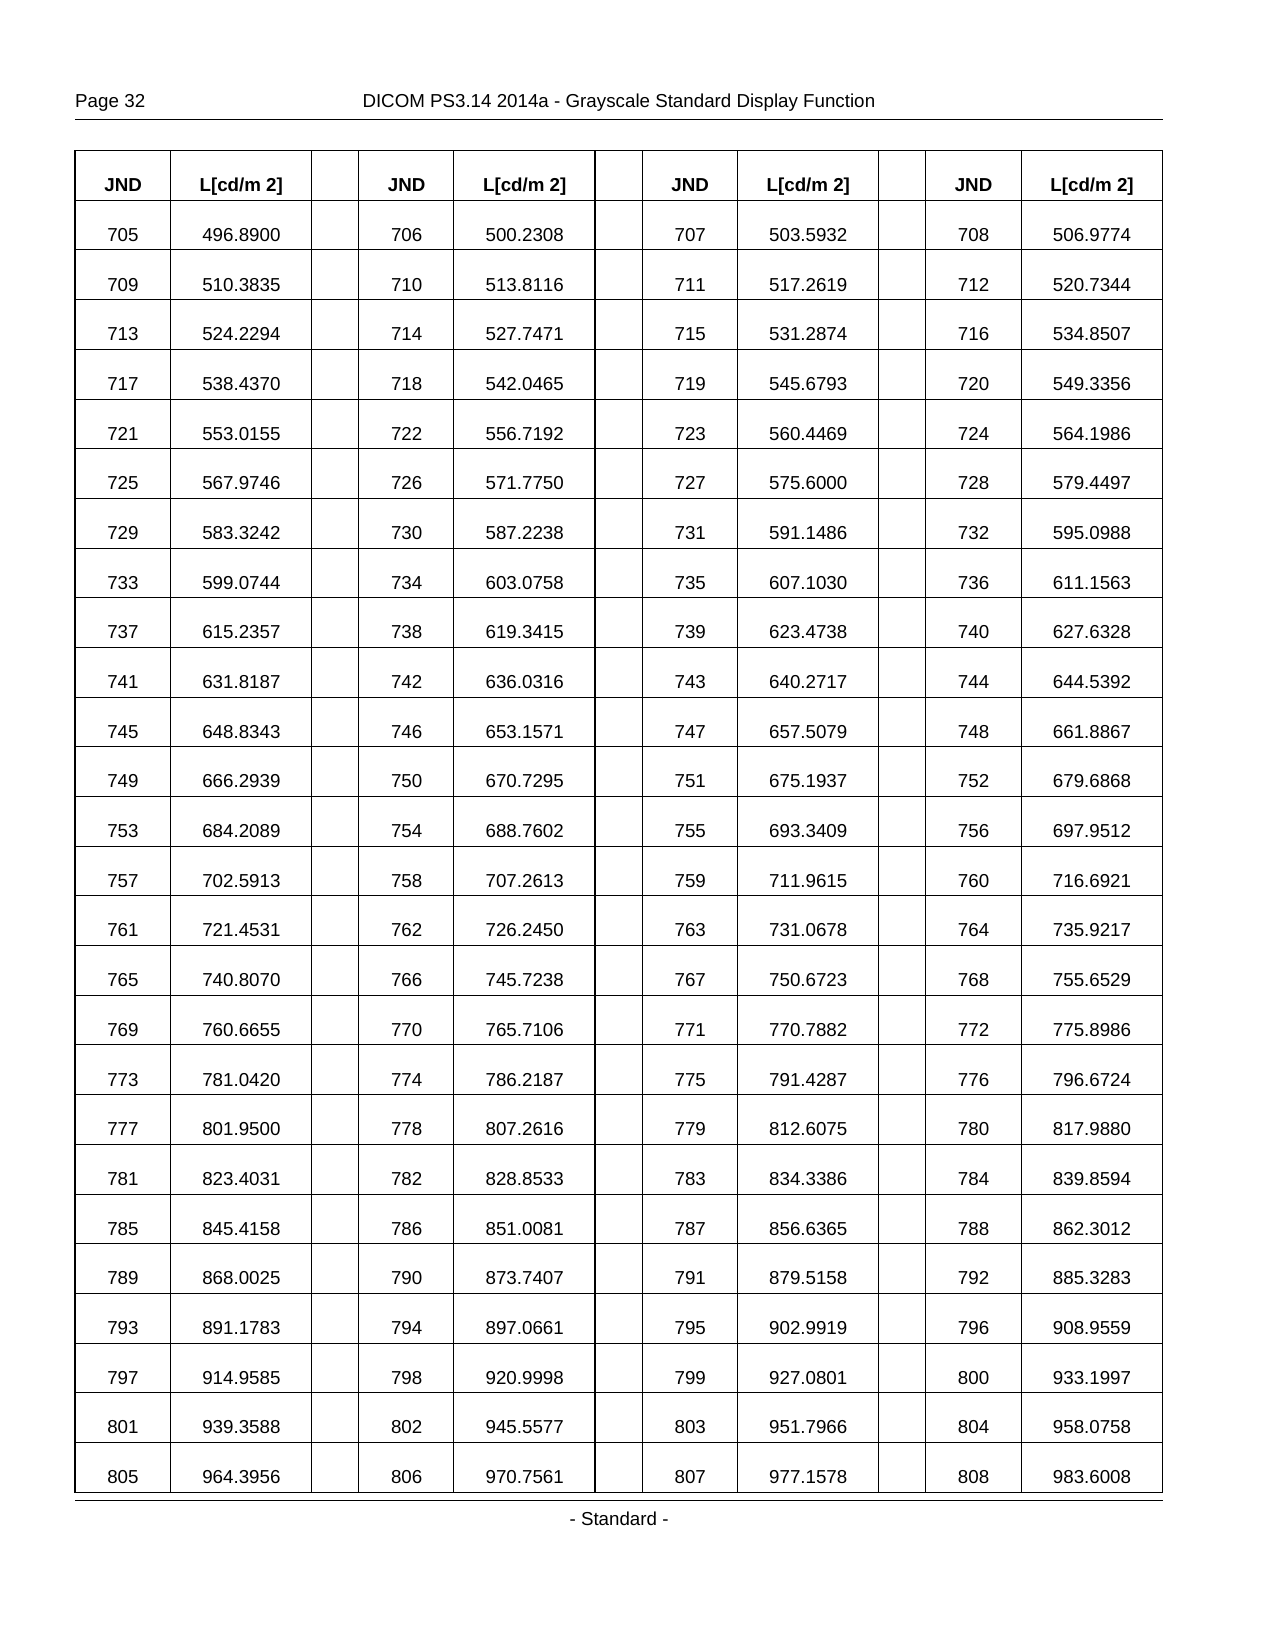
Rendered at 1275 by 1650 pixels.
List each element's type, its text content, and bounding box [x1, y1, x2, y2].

table_cell 851.0081 [454, 1195, 594, 1243]
table_cell 914.9585 [171, 1344, 311, 1392]
table_cell 791.4287 [738, 1045, 878, 1094]
table_cell 631.8187 [171, 648, 311, 697]
table_cell 661.8867 [1022, 698, 1162, 746]
table_cell 765 [76, 946, 170, 995]
table_cell [879, 400, 925, 448]
table_cell 785 [76, 1195, 170, 1243]
table_cell [312, 1095, 358, 1144]
table_cell 970.7561 [454, 1443, 594, 1492]
table_cell 611.1563 [1022, 549, 1162, 597]
table_cell 717 [76, 350, 170, 398]
table_cell [596, 1045, 642, 1094]
table_cell [312, 250, 358, 299]
table_cell 729 [76, 499, 170, 547]
table_cell 781 [76, 1145, 170, 1193]
table_cell 771 [643, 996, 737, 1044]
table_cell 752 [926, 747, 1021, 796]
table_cell 885.3283 [1022, 1244, 1162, 1293]
table_cell 777 [76, 1095, 170, 1144]
table_cell [596, 201, 642, 249]
table_cell 750 [359, 747, 453, 796]
table_cell [312, 300, 358, 349]
table_cell 731 [643, 499, 737, 547]
table_cell 764 [926, 896, 1021, 945]
table_cell [596, 896, 642, 945]
table_cell [879, 698, 925, 746]
table_cell [596, 1344, 642, 1392]
table_cell 879.5158 [738, 1244, 878, 1293]
table_cell [312, 1294, 358, 1342]
table_cell [879, 1095, 925, 1144]
table_cell 758 [359, 847, 453, 895]
table_cell 862.3012 [1022, 1195, 1162, 1243]
table_cell 648.8343 [171, 698, 311, 746]
table_cell 806 [359, 1443, 453, 1492]
table_cell 748 [926, 698, 1021, 746]
table_cell 684.2089 [171, 797, 311, 846]
table_cell [312, 201, 358, 249]
table_cell 983.6008 [1022, 1443, 1162, 1492]
table_cell 868.0025 [171, 1244, 311, 1293]
table_cell 603.0758 [454, 549, 594, 597]
table_cell [596, 1443, 642, 1492]
table_cell 796 [926, 1294, 1021, 1342]
table_cell [596, 598, 642, 647]
table_cell 496.8900 [171, 201, 311, 249]
table_cell 745.7238 [454, 946, 594, 995]
table_cell 751 [643, 747, 737, 796]
table_cell 743 [643, 648, 737, 697]
table_cell 735.9217 [1022, 896, 1162, 945]
table_cell [312, 797, 358, 846]
table_cell 839.8594 [1022, 1145, 1162, 1193]
table_cell [596, 698, 642, 746]
table_cell [312, 1195, 358, 1243]
table_cell 773 [76, 1045, 170, 1094]
table_cell 727 [643, 449, 737, 498]
table_cell 545.6793 [738, 350, 878, 398]
table_cell 873.7407 [454, 1244, 594, 1293]
table_cell 571.7750 [454, 449, 594, 498]
table_header L[cd/m 2] [171, 151, 311, 200]
table_cell 739 [643, 598, 737, 647]
table_cell 742 [359, 648, 453, 697]
table_cell 710 [359, 250, 453, 299]
table_header [879, 151, 925, 200]
table_cell 531.2874 [738, 300, 878, 349]
table_cell 724 [926, 400, 1021, 448]
table_cell [596, 449, 642, 498]
table_cell 538.4370 [171, 350, 311, 398]
table_cell 732 [926, 499, 1021, 547]
table_cell 798 [359, 1344, 453, 1392]
table_cell 746 [359, 698, 453, 746]
table_cell 753 [76, 797, 170, 846]
table_cell 636.0316 [454, 648, 594, 697]
table_cell [596, 350, 642, 398]
table_cell 755 [643, 797, 737, 846]
table_cell 902.9919 [738, 1294, 878, 1342]
table_cell 736 [926, 549, 1021, 597]
table_cell 770.7882 [738, 996, 878, 1044]
table_cell [312, 648, 358, 697]
table_cell 775.8986 [1022, 996, 1162, 1044]
table_cell 579.4497 [1022, 449, 1162, 498]
table_cell 575.6000 [738, 449, 878, 498]
table_cell 856.6365 [738, 1195, 878, 1243]
table_cell 951.7966 [738, 1393, 878, 1442]
table_cell 779 [643, 1095, 737, 1144]
table_cell [879, 1195, 925, 1243]
table_cell 845.4158 [171, 1195, 311, 1243]
table_cell 793 [76, 1294, 170, 1342]
table_cell 738 [359, 598, 453, 647]
table_cell 823.4031 [171, 1145, 311, 1193]
table_cell [596, 1095, 642, 1144]
table_cell [879, 747, 925, 796]
table_cell 765.7106 [454, 996, 594, 1044]
table_cell [879, 598, 925, 647]
table_cell 534.8507 [1022, 300, 1162, 349]
table_cell 707.2613 [454, 847, 594, 895]
table_cell 708 [926, 201, 1021, 249]
table_cell 666.2939 [171, 747, 311, 796]
table_cell [879, 1344, 925, 1392]
table_header JND [359, 151, 453, 200]
table_cell [312, 698, 358, 746]
table_cell 707 [643, 201, 737, 249]
table_cell 711 [643, 250, 737, 299]
table_cell 723 [643, 400, 737, 448]
table_header JND [643, 151, 737, 200]
table_cell [596, 1294, 642, 1342]
table_cell 728 [926, 449, 1021, 498]
table_cell 599.0744 [171, 549, 311, 597]
table_cell [879, 250, 925, 299]
table_cell 808 [926, 1443, 1021, 1492]
table_cell [879, 1045, 925, 1094]
table_cell 715 [643, 300, 737, 349]
table_cell 619.3415 [454, 598, 594, 647]
table_cell [596, 1195, 642, 1243]
table_cell 791 [643, 1244, 737, 1293]
table_cell 587.2238 [454, 499, 594, 547]
table_cell 500.2308 [454, 201, 594, 249]
table_cell 803 [643, 1393, 737, 1442]
table_cell 719 [643, 350, 737, 398]
table_cell 807 [643, 1443, 737, 1492]
table_cell 801.9500 [171, 1095, 311, 1144]
table_cell [596, 400, 642, 448]
table_cell 513.8116 [454, 250, 594, 299]
table_cell 794 [359, 1294, 453, 1342]
table_cell 788 [926, 1195, 1021, 1243]
table_cell 720 [926, 350, 1021, 398]
table_cell 767 [643, 946, 737, 995]
table_cell 670.7295 [454, 747, 594, 796]
table_cell [879, 1145, 925, 1193]
table_cell 897.0661 [454, 1294, 594, 1342]
table_cell [312, 1045, 358, 1094]
table_cell 800 [926, 1344, 1021, 1392]
table_cell [879, 201, 925, 249]
table_cell 759 [643, 847, 737, 895]
table_cell 778 [359, 1095, 453, 1144]
table_cell 697.9512 [1022, 797, 1162, 846]
table_cell 640.2717 [738, 648, 878, 697]
table_cell 644.5392 [1022, 648, 1162, 697]
table_cell 769 [76, 996, 170, 1044]
table_cell 564.1986 [1022, 400, 1162, 448]
table_cell [596, 946, 642, 995]
table_header JND [76, 151, 170, 200]
table_cell [312, 1145, 358, 1193]
table_header L[cd/m 2] [738, 151, 878, 200]
table_cell 812.6075 [738, 1095, 878, 1144]
table_cell 817.9880 [1022, 1095, 1162, 1144]
table_cell [312, 1393, 358, 1442]
table_cell 772 [926, 996, 1021, 1044]
table_cell 734 [359, 549, 453, 597]
table_cell [596, 1244, 642, 1293]
table_cell 714 [359, 300, 453, 349]
table_cell [879, 1443, 925, 1492]
table_cell 679.6868 [1022, 747, 1162, 796]
table_cell [879, 1393, 925, 1442]
table_cell [596, 300, 642, 349]
table_cell 653.1571 [454, 698, 594, 746]
table_cell 741 [76, 648, 170, 697]
table_cell 524.2294 [171, 300, 311, 349]
table_cell 775 [643, 1045, 737, 1094]
table_cell 770 [359, 996, 453, 1044]
table_cell [879, 549, 925, 597]
table_cell 722 [359, 400, 453, 448]
table_cell 595.0988 [1022, 499, 1162, 547]
table_cell [596, 499, 642, 547]
table_cell [879, 1294, 925, 1342]
table_cell 802 [359, 1393, 453, 1442]
table_cell 527.7471 [454, 300, 594, 349]
table_cell 725 [76, 449, 170, 498]
table_cell 801 [76, 1393, 170, 1442]
table_cell [879, 797, 925, 846]
table_cell 807.2616 [454, 1095, 594, 1144]
table_cell 726 [359, 449, 453, 498]
table_cell [312, 449, 358, 498]
table_cell 705 [76, 201, 170, 249]
table_cell [312, 350, 358, 398]
table_cell 549.3356 [1022, 350, 1162, 398]
table_cell 702.5913 [171, 847, 311, 895]
table_cell 799 [643, 1344, 737, 1392]
table_cell 747 [643, 698, 737, 746]
table_cell [879, 847, 925, 895]
table_cell 805 [76, 1443, 170, 1492]
table_cell [312, 598, 358, 647]
table_cell 795 [643, 1294, 737, 1342]
table_cell [596, 250, 642, 299]
table_cell 891.1783 [171, 1294, 311, 1342]
table_cell 688.7602 [454, 797, 594, 846]
table_cell 567.9746 [171, 449, 311, 498]
table_cell 784 [926, 1145, 1021, 1193]
table_cell 763 [643, 896, 737, 945]
table_cell 790 [359, 1244, 453, 1293]
table_cell [312, 400, 358, 448]
table_cell 792 [926, 1244, 1021, 1293]
table_cell 591.1486 [738, 499, 878, 547]
table_cell 796.6724 [1022, 1045, 1162, 1094]
table_cell 933.1997 [1022, 1344, 1162, 1392]
table_cell [312, 1244, 358, 1293]
table_cell 718 [359, 350, 453, 398]
table_cell 920.9998 [454, 1344, 594, 1392]
table_cell [879, 350, 925, 398]
table_cell [312, 896, 358, 945]
table_cell [312, 946, 358, 995]
table_cell 553.0155 [171, 400, 311, 448]
table_cell 740.8070 [171, 946, 311, 995]
table_cell 786.2187 [454, 1045, 594, 1094]
table_cell 556.7192 [454, 400, 594, 448]
table_cell 709 [76, 250, 170, 299]
table_cell 716.6921 [1022, 847, 1162, 895]
table_cell 745 [76, 698, 170, 746]
table_cell [312, 1443, 358, 1492]
table_cell 756 [926, 797, 1021, 846]
table_cell [596, 1145, 642, 1193]
table_cell 755.6529 [1022, 946, 1162, 995]
table_cell 503.5932 [738, 201, 878, 249]
table_cell 908.9559 [1022, 1294, 1162, 1342]
table_cell [596, 797, 642, 846]
table_cell [596, 747, 642, 796]
table_cell 761 [76, 896, 170, 945]
table_cell 927.0801 [738, 1344, 878, 1392]
table_cell 506.9774 [1022, 201, 1162, 249]
table_header L[cd/m 2] [1022, 151, 1162, 200]
table_cell 706 [359, 201, 453, 249]
table_cell 693.3409 [738, 797, 878, 846]
table_cell [879, 449, 925, 498]
table_cell 721.4531 [171, 896, 311, 945]
table_cell 623.4738 [738, 598, 878, 647]
table_cell [312, 747, 358, 796]
table_cell 721 [76, 400, 170, 448]
table_cell [312, 549, 358, 597]
table_cell 712 [926, 250, 1021, 299]
table_cell 782 [359, 1145, 453, 1193]
table_cell [312, 1344, 358, 1392]
table_header JND [926, 151, 1021, 200]
table_cell 542.0465 [454, 350, 594, 398]
table_cell 716 [926, 300, 1021, 349]
table_cell [596, 1393, 642, 1442]
table_cell 958.0758 [1022, 1393, 1162, 1442]
table_cell [879, 1244, 925, 1293]
table_cell 977.1578 [738, 1443, 878, 1492]
table_cell 834.3386 [738, 1145, 878, 1193]
table_cell 787 [643, 1195, 737, 1243]
table_cell 560.4469 [738, 400, 878, 448]
table_cell 781.0420 [171, 1045, 311, 1094]
table_cell 737 [76, 598, 170, 647]
table_cell [879, 946, 925, 995]
table_cell [596, 996, 642, 1044]
table_cell [879, 300, 925, 349]
table_cell 797 [76, 1344, 170, 1392]
table_cell [596, 549, 642, 597]
table_cell [312, 847, 358, 895]
table_cell 517.2619 [738, 250, 878, 299]
table_cell 939.3588 [171, 1393, 311, 1442]
table_cell 766 [359, 946, 453, 995]
table_header L[cd/m 2] [454, 151, 594, 200]
table_cell 945.5577 [454, 1393, 594, 1442]
table_cell 583.3242 [171, 499, 311, 547]
table_cell 760 [926, 847, 1021, 895]
table_cell 774 [359, 1045, 453, 1094]
table_cell 783 [643, 1145, 737, 1193]
table_cell 711.9615 [738, 847, 878, 895]
table_header [596, 151, 642, 200]
table_cell 762 [359, 896, 453, 945]
table_cell 789 [76, 1244, 170, 1293]
table_cell 754 [359, 797, 453, 846]
table_cell 657.5079 [738, 698, 878, 746]
table_cell 730 [359, 499, 453, 547]
table_cell [596, 847, 642, 895]
table_cell [596, 648, 642, 697]
table_cell 757 [76, 847, 170, 895]
table_header [312, 151, 358, 200]
table_cell 733 [76, 549, 170, 597]
table_cell 744 [926, 648, 1021, 697]
table_cell 964.3956 [171, 1443, 311, 1492]
table_cell 780 [926, 1095, 1021, 1144]
table_cell 607.1030 [738, 549, 878, 597]
table_cell 804 [926, 1393, 1021, 1442]
table_cell 731.0678 [738, 896, 878, 945]
table_cell 510.3835 [171, 250, 311, 299]
table_cell 828.8533 [454, 1145, 594, 1193]
table_cell [312, 499, 358, 547]
table_cell 786 [359, 1195, 453, 1243]
table_cell 760.6655 [171, 996, 311, 1044]
table_cell 740 [926, 598, 1021, 647]
table_cell 713 [76, 300, 170, 349]
table_cell 726.2450 [454, 896, 594, 945]
table_cell 749 [76, 747, 170, 796]
table_cell [879, 896, 925, 945]
table_cell 615.2357 [171, 598, 311, 647]
table_cell 735 [643, 549, 737, 597]
table_cell 768 [926, 946, 1021, 995]
table_cell 675.1937 [738, 747, 878, 796]
table_cell [879, 648, 925, 697]
table_cell [879, 499, 925, 547]
table_cell [312, 996, 358, 1044]
table_cell 627.6328 [1022, 598, 1162, 647]
table_cell 750.6723 [738, 946, 878, 995]
table_cell 520.7344 [1022, 250, 1162, 299]
table_cell 776 [926, 1045, 1021, 1094]
table_cell [879, 996, 925, 1044]
